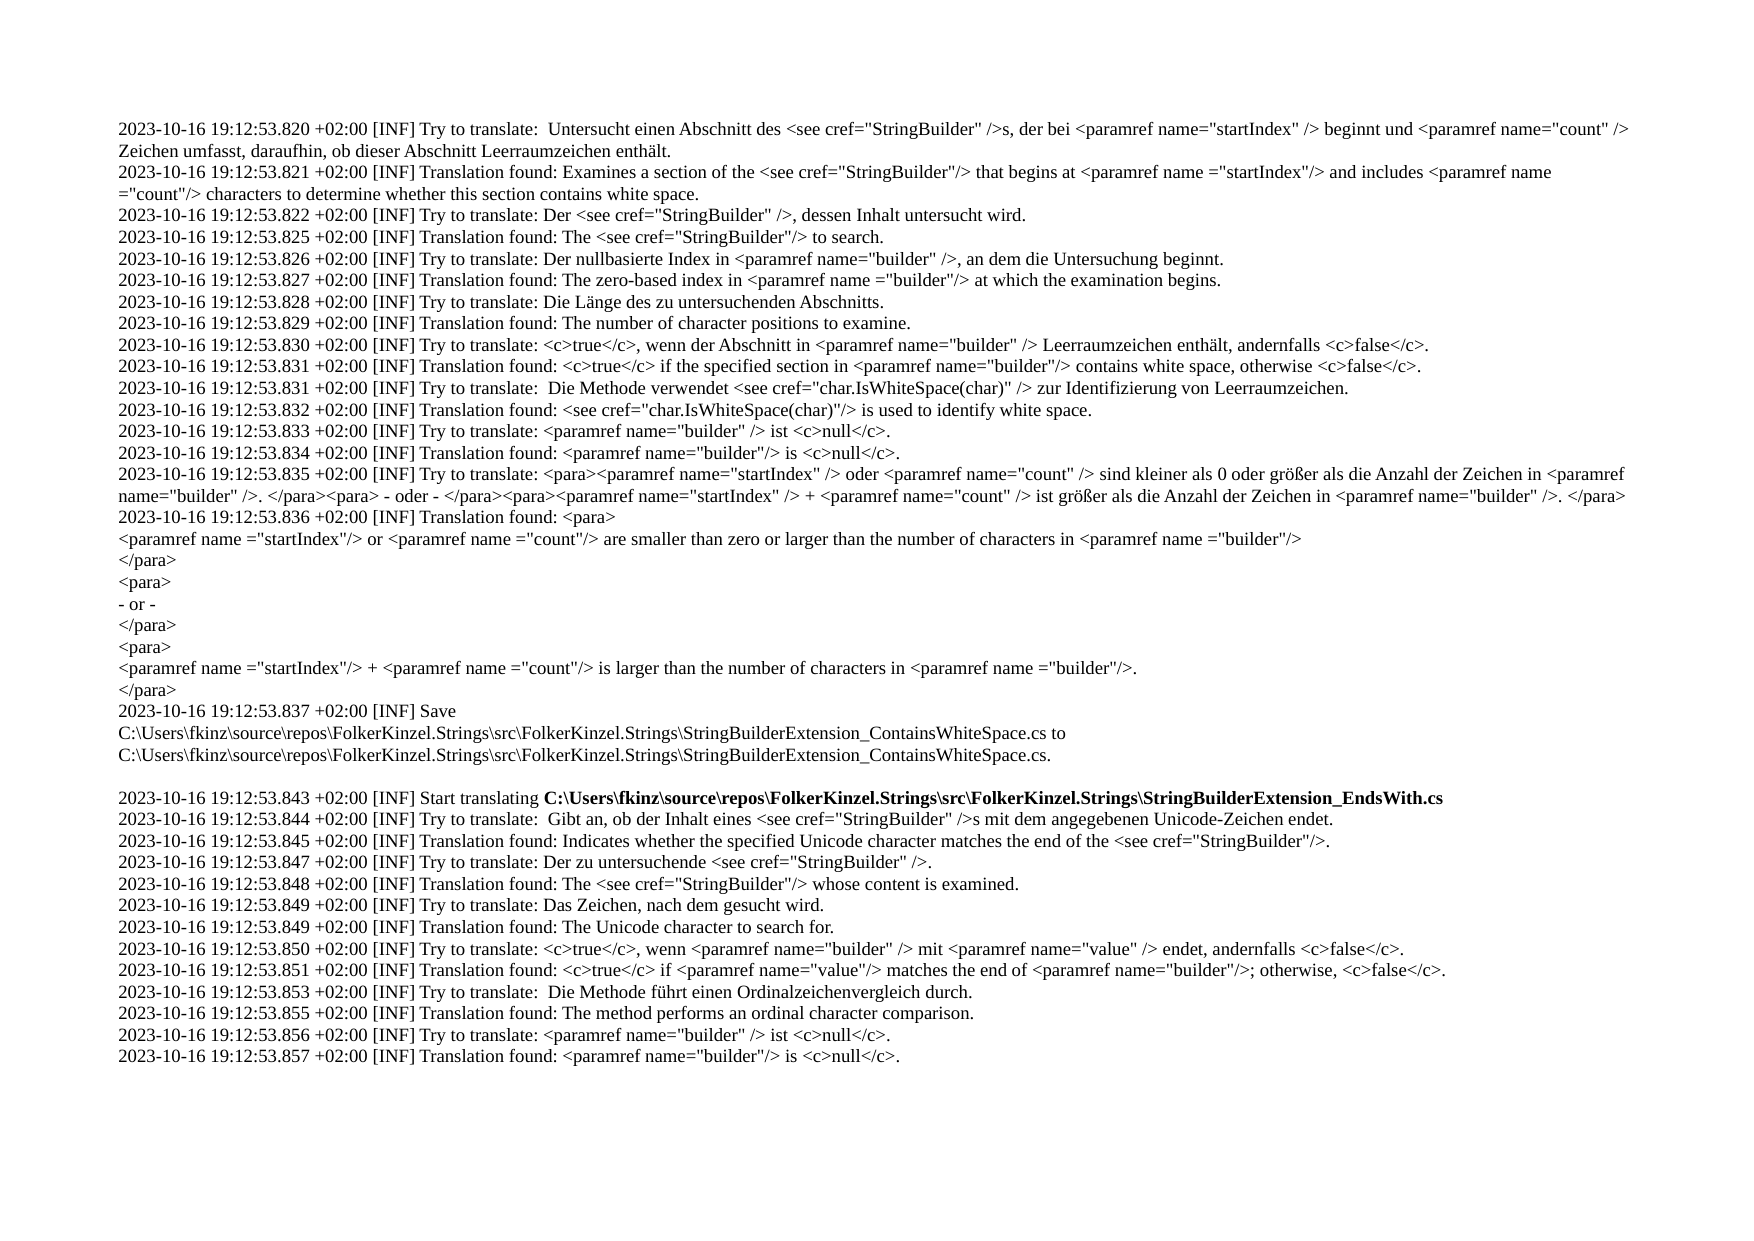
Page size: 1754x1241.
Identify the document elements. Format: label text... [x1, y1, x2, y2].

text 2023-10-16 19:12:53.831 +02:00 [INF] Try to translate: Die Methode verwendet <see cref="char.IsWhiteSpace(char)" /> zur Identifizierung von Leerraumzeichen. [118, 377, 1636, 398]
text 2023-10-16 19:12:53.843 +02:00 [INF] Start translating C:\Users\fkinz\source\repos\FolkerKinzel.Strings\src\FolkerKinzel.Strings\StringBuilderExtension_EndsWith.cs [118, 787, 1636, 808]
text 2023-10-16 19:12:53.825 +02:00 [INF] Translation found: The <see cref="StringBuilder"/> to search. [118, 226, 1636, 247]
text 2023-10-16 19:12:53.856 +02:00 [INF] Try to translate: <paramref name="builder" /> ist <c>null</c>. [118, 1024, 1636, 1045]
text 2023-10-16 19:12:53.836 +02:00 [INF] Translation found: <para> <paramref name ="startIndex"/> or <paramref name ="count"/> are smaller than zero or larger than the number of characters in <paramref name ="builder"/> </para> <para> - or - </para> <para> <paramref name ="startIndex"/> + <paramref name ="count"/> is larger than the number of characters in <paramref name ="builder"/>. </para> [118, 506, 1636, 700]
text 2023-10-16 19:12:53.848 +02:00 [INF] Translation found: The <see cref="StringBuilder"/> whose content is examined. [118, 873, 1636, 894]
text 2023-10-16 19:12:53.820 +02:00 [INF] Try to translate: Untersucht einen Abschnitt des <see cref="StringBuilder" />s, der bei <paramref name="startIndex" /> beginnt und <paramref name="count" /> Zeichen umfasst, daraufhin, ob dieser Abschnitt Leerraumzeichen enthält. [118, 118, 1636, 161]
text 2023-10-16 19:12:53.821 +02:00 [INF] Translation found: Examines a section of the <see cref="StringBuilder"/> that begins at <paramref name ="startIndex"/> and includes <paramref name ="count"/> characters to determine whether this section contains white space. [118, 161, 1636, 204]
text 2023-10-16 19:12:53.850 +02:00 [INF] Try to translate: <c>true</c>, wenn <paramref name="builder" /> mit <paramref name="value" /> endet, andernfalls <c>false</c>. [118, 937, 1636, 959]
text 2023-10-16 19:12:53.835 +02:00 [INF] Try to translate: <para><paramref name="startIndex" /> oder <paramref name="count" /> sind kleiner als 0 oder größer als die Anzahl der Zeichen in <paramref name="builder" />. </para><para> - oder - </para><para><paramref name="startIndex" /> + <paramref name="count" /> ist größer als die Anzahl der Zeichen in <paramref name="builder" />. </para> [118, 463, 1636, 506]
text 2023-10-16 19:12:53.837 +02:00 [INF] Save C:\Users\fkinz\source\repos\FolkerKinzel.Strings\src\FolkerKinzel.Strings\StringBuilderExtension_ContainsWhiteSpace.cs to C:\Users\fkinz\source\repos\FolkerKinzel.Strings\src\FolkerKinzel.Strings\StringBuilderExtension_ContainsWhiteSpace.cs. [118, 700, 1636, 765]
text 2023-10-16 19:12:53.845 +02:00 [INF] Translation found: Indicates whether the specified Unicode character matches the end of the <see cref="StringBuilder"/>. [118, 830, 1636, 851]
text 2023-10-16 19:12:53.849 +02:00 [INF] Translation found: The Unicode character to search for. [118, 916, 1636, 937]
text 2023-10-16 19:12:53.844 +02:00 [INF] Try to translate: Gibt an, ob der Inhalt eines <see cref="StringBuilder" />s mit dem angegebenen Unicode-Zeichen endet. [118, 808, 1636, 830]
text 2023-10-16 19:12:53.832 +02:00 [INF] Translation found: <see cref="char.IsWhiteSpace(char)"/> is used to identify white space. [118, 398, 1636, 420]
text 2023-10-16 19:12:53.828 +02:00 [INF] Try to translate: Die Länge des zu untersuchenden Abschnitts. [118, 291, 1636, 312]
text 2023-10-16 19:12:53.833 +02:00 [INF] Try to translate: <paramref name="builder" /> ist <c>null</c>. [118, 420, 1636, 442]
text 2023-10-16 19:12:53.829 +02:00 [INF] Translation found: The number of character positions to examine. [118, 312, 1636, 334]
text 2023-10-16 19:12:53.826 +02:00 [INF] Try to translate: Der nullbasierte Index in <paramref name="builder" />, an dem die Untersuchung beginnt. [118, 247, 1636, 269]
text 2023-10-16 19:12:53.851 +02:00 [INF] Translation found: <c>true</c> if <paramref name="value"/> matches the end of <paramref name="builder"/>; otherwise, <c>false</c>. [118, 959, 1636, 981]
text 2023-10-16 19:12:53.822 +02:00 [INF] Try to translate: Der <see cref="StringBuilder" />, dessen Inhalt untersucht wird. [118, 204, 1636, 226]
text 2023-10-16 19:12:53.830 +02:00 [INF] Try to translate: <c>true</c>, wenn der Abschnitt in <paramref name="builder" /> Leerraumzeichen enthält, andernfalls <c>false</c>. [118, 334, 1636, 355]
text 2023-10-16 19:12:53.834 +02:00 [INF] Translation found: <paramref name="builder"/> is <c>null</c>. [118, 442, 1636, 463]
text 2023-10-16 19:12:53.827 +02:00 [INF] Translation found: The zero-based index in <paramref name ="builder"/> at which the examination begins. [118, 269, 1636, 291]
text 2023-10-16 19:12:53.849 +02:00 [INF] Try to translate: Das Zeichen, nach dem gesucht wird. [118, 894, 1636, 916]
text 2023-10-16 19:12:53.857 +02:00 [INF] Translation found: <paramref name="builder"/> is <c>null</c>. [118, 1045, 1636, 1067]
text 2023-10-16 19:12:53.847 +02:00 [INF] Try to translate: Der zu untersuchende <see cref="StringBuilder" />. [118, 851, 1636, 873]
text 2023-10-16 19:12:53.831 +02:00 [INF] Translation found: <c>true</c> if the specified section in <paramref name="builder"/> contains white space, otherwise <c>false</c>. [118, 355, 1636, 377]
text 2023-10-16 19:12:53.855 +02:00 [INF] Translation found: The method performs an ordinal character comparison. [118, 1002, 1636, 1024]
text 2023-10-16 19:12:53.853 +02:00 [INF] Try to translate: Die Methode führt einen Ordinalzeichenvergleich durch. [118, 981, 1636, 1002]
